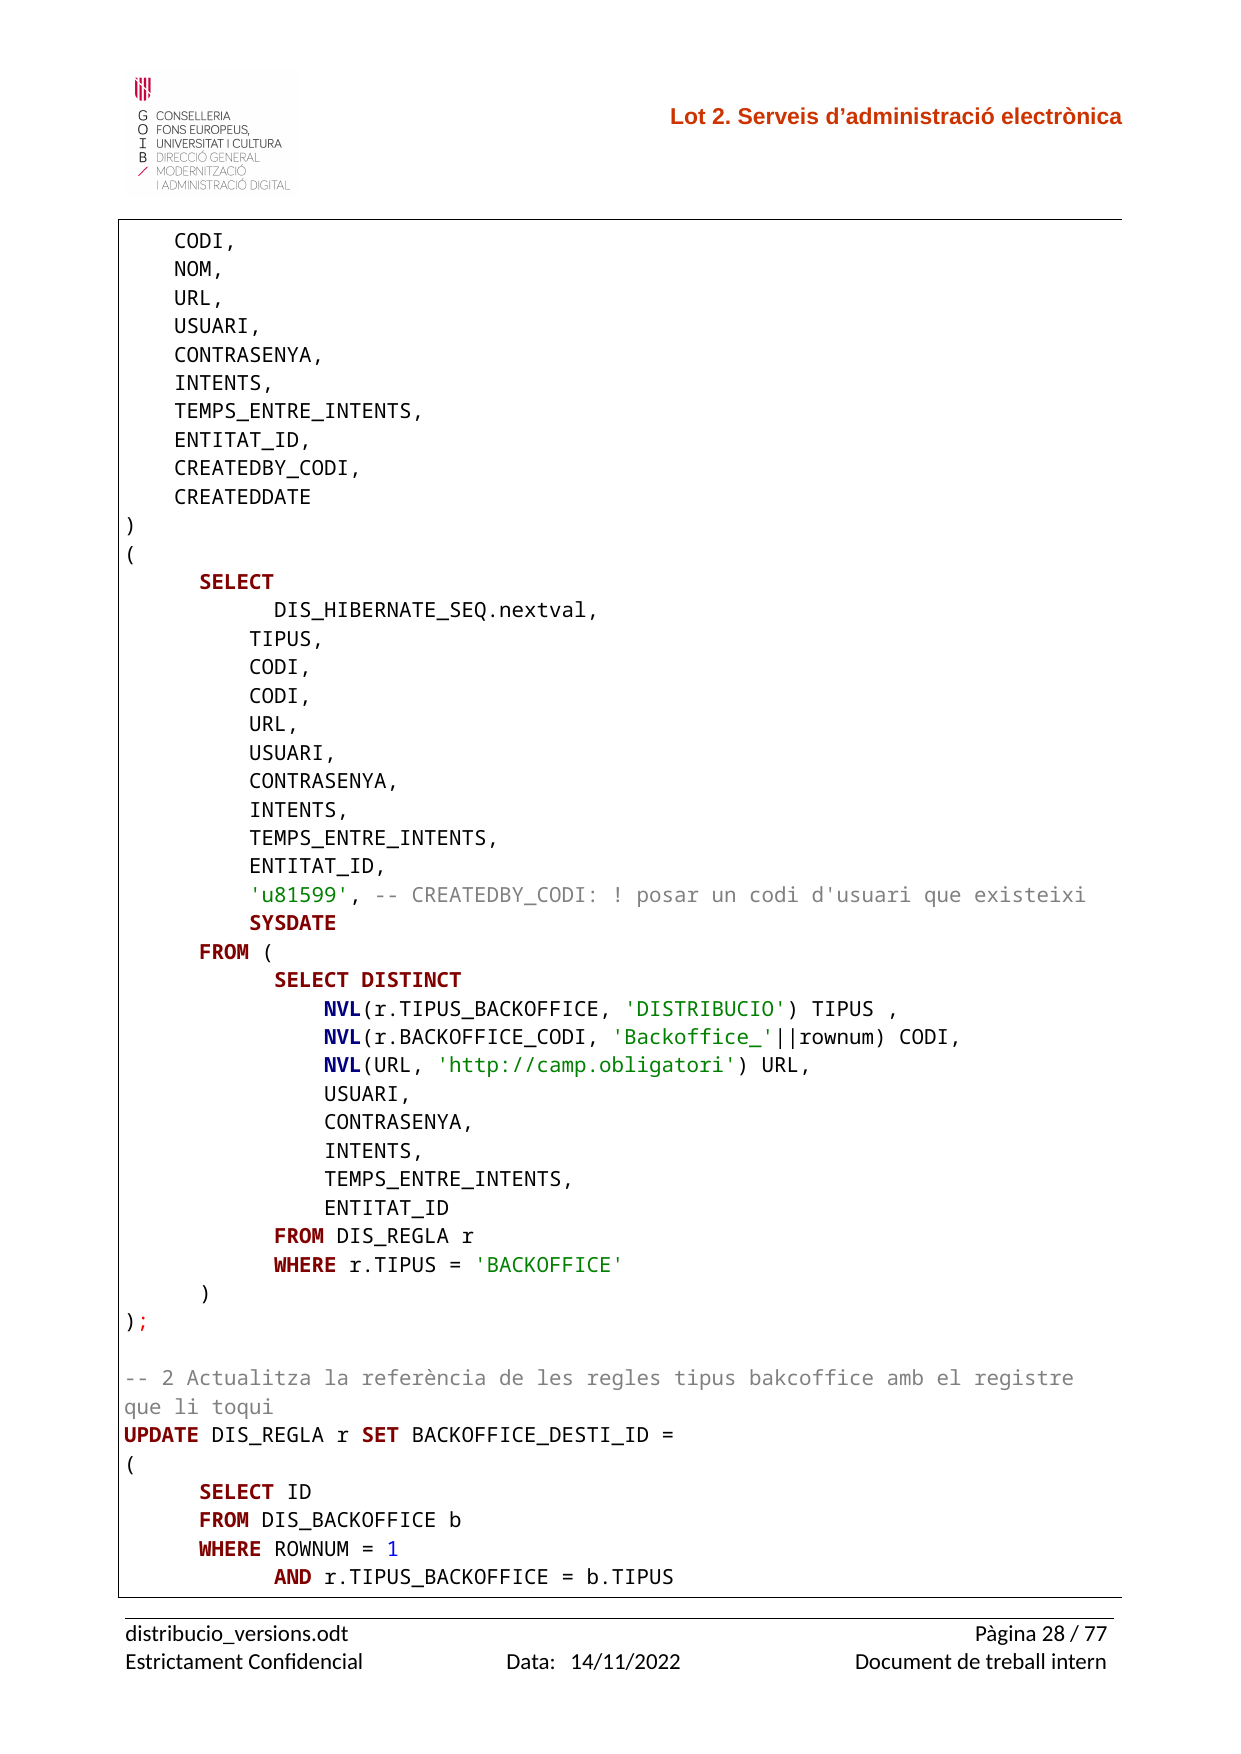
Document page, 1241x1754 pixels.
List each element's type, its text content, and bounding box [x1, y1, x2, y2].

picture [126, 70, 299, 197]
table_header CODI, NOM, URL, USUARI, CONTRASENYA, INTENTS, TEMPS_ENTRE_INTENTS, ENTITAT_ID, CREATEDBY_CODI, CREATEDDATE ) ( SELECT DIS_HIBERNATE_SEQ.nextval, TIPUS, CODI, CODI, URL, USUARI, CONTRASENYA, INTENTS, TEMPS_ENTRE_INTENTS, ENTITAT_ID, 'u81599', -- CREATEDBY_CODI: ! posar un codi d'usuari que existeixi SYSDATE FROM ( SELECT DISTINCT NVL(r.TIPUS_BACKOFFICE, 'DISTRIBUCIO') TIPUS , NVL(r.BACKOFFICE_CODI, 'Backoffice_'||rownum) CODI, NVL(URL, 'http://camp.obligatori') URL, USUARI, CONTRASENYA, INTENTS, TEMPS_ENTRE_INTENTS, ENTITAT_ID FROM DIS_REGLA r WHERE r.TIPUS = 'BACKOFFICE' ) ); -- 2 Actualitza la referència de les regles tipus bakcoffice amb el registre que li toqui UPDATE DIS_REGLA r SET BACKOFFICE_DESTI_ID = ( SELECT ID FROM DIS_BACKOFFICE b WHERE ROWNUM = 1 AND r.TIPUS_BACKOFFICE = b.TIPUS [119, 220, 1122, 1597]
